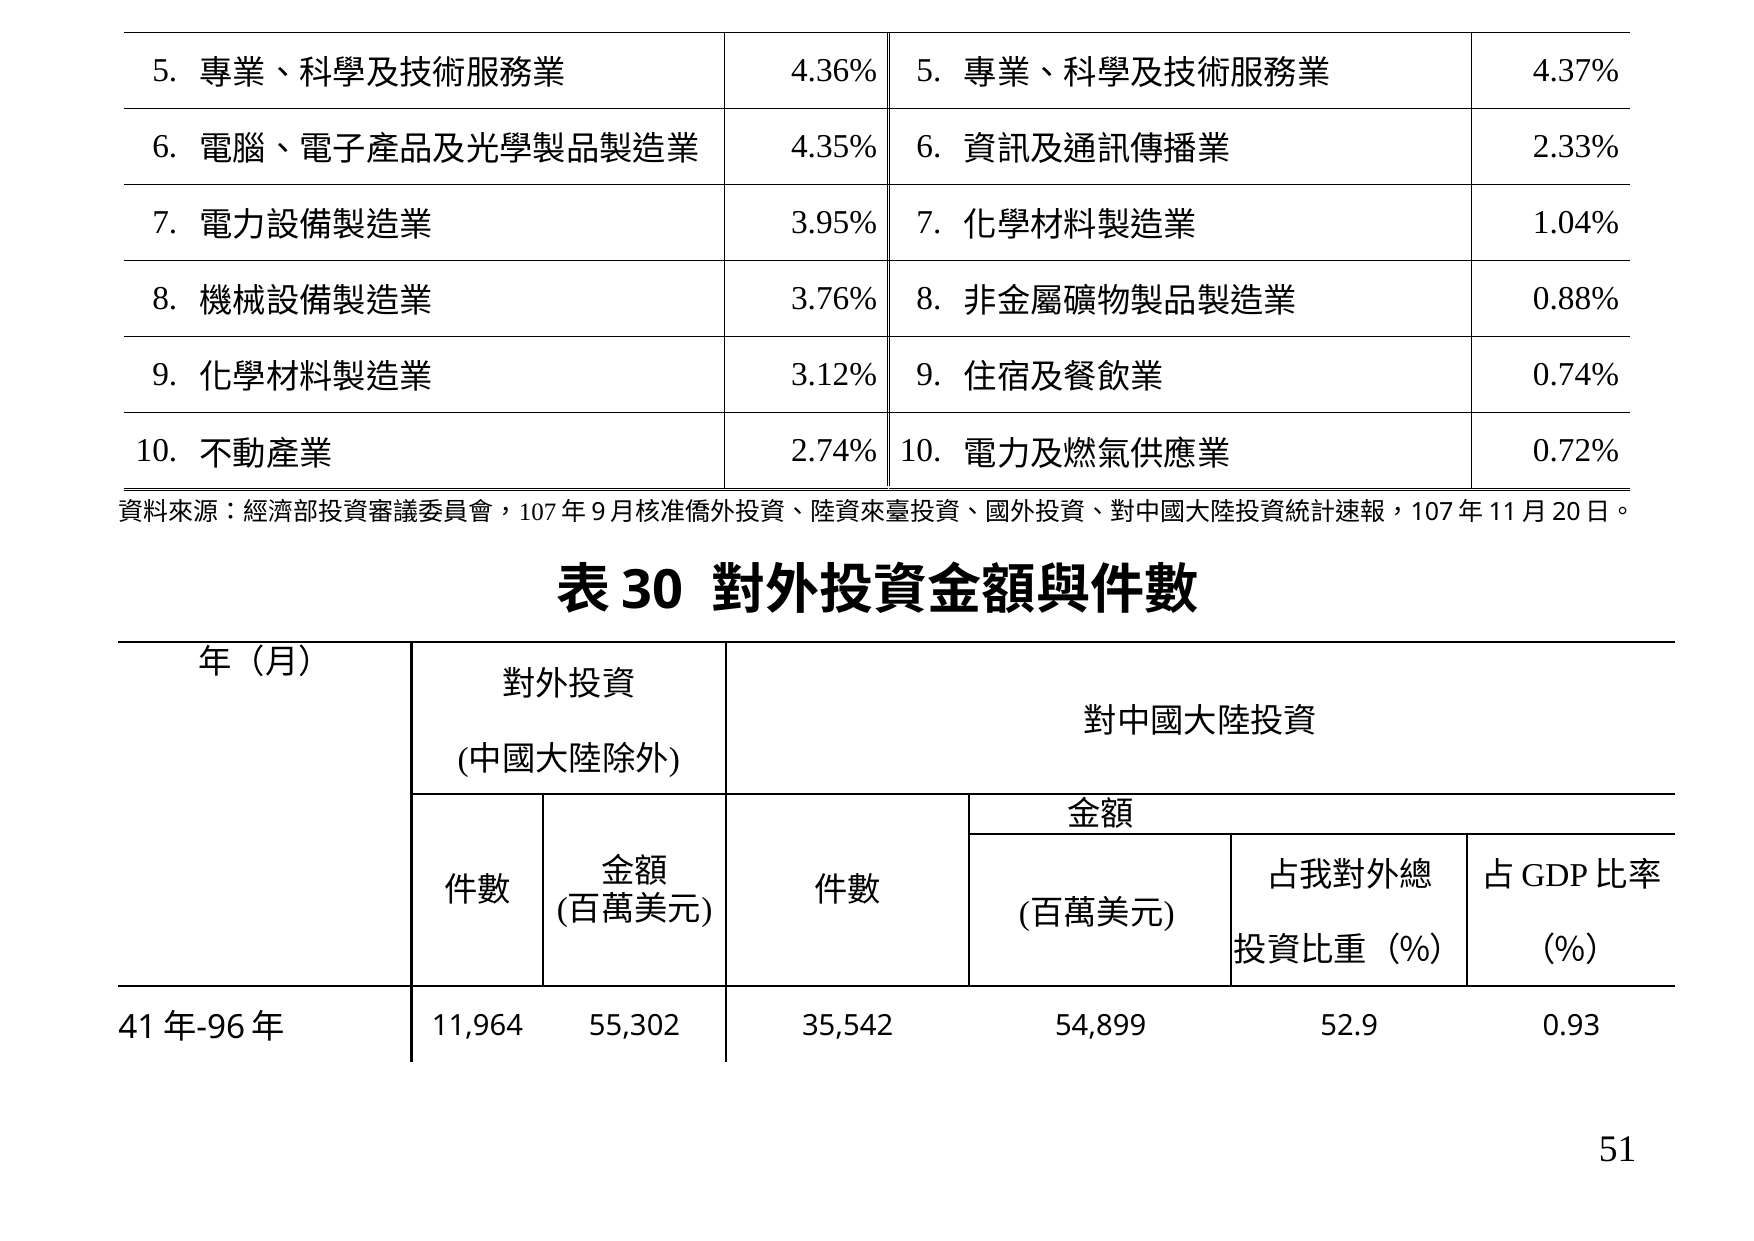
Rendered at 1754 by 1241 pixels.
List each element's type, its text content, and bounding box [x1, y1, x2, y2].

table_cell [1467, 795, 1675, 833]
table_cell 資訊及通訊傳播業 [952, 109, 1471, 184]
table_cell 非金屬礦物製品製造業 [952, 261, 1471, 336]
table_cell 0.93 [1467, 987, 1675, 1062]
table_cell 3.76% [725, 261, 887, 336]
table_cell 10. [888, 413, 952, 488]
table_cell (百萬美元) [970, 835, 1230, 985]
table_cell 電力設備製造業 [188, 185, 724, 260]
table_cell 7. [890, 185, 952, 260]
subtitle 表30 對外投資金額與件數 [118, 528, 1636, 641]
table_cell 件數 [727, 795, 968, 985]
table_cell 6. [890, 109, 952, 184]
table_cell 金額 [970, 795, 1231, 833]
table_cell 不動產業 [188, 413, 724, 488]
table_cell 6. [124, 109, 188, 184]
table_cell 8. [124, 261, 188, 336]
table_header 年（月） [118, 643, 410, 985]
table_cell 件數 [413, 795, 542, 985]
table_cell 3.95% [725, 185, 887, 260]
table_cell 2.74% [725, 413, 888, 488]
table_cell 0.88% [1472, 261, 1630, 336]
table_cell 3.12% [725, 337, 887, 412]
table_header 對外投資 (中國大陸除外) [413, 643, 725, 793]
table_cell 41年-96年 [118, 987, 410, 1062]
table_cell 電腦、電子產品及光學製品製造業 [188, 109, 724, 184]
table_cell 4.37% [1472, 33, 1630, 108]
table_cell 機械設備製造業 [188, 261, 724, 336]
text 資料來源：經濟部投資審議委員會，107年9月核准僑外投資、陸資來臺投資、國外投資、對中國大陸投資統計速報，107年11月20日。 [118, 491, 1636, 528]
table_header 對中國大陸投資 [727, 643, 1675, 793]
table_cell 4.35% [725, 109, 887, 184]
table_cell 化學材料製造業 [188, 337, 724, 412]
table_cell 9. [124, 337, 188, 412]
table_cell 5. [124, 33, 188, 108]
table_cell 7. [124, 185, 188, 260]
table_cell 0.72% [1472, 413, 1630, 488]
table_cell 專業、科學及技術服務業 [188, 33, 724, 108]
table_cell 11,964 [413, 987, 543, 1062]
table_cell 8. [890, 261, 952, 336]
table_cell 55,302 [543, 987, 725, 1062]
table_cell 5. [890, 33, 952, 108]
table_cell 1.04% [1472, 185, 1630, 260]
table_cell 化學材料製造業 [952, 185, 1471, 260]
table_cell 占GDP比率 （％） [1468, 835, 1675, 985]
table_cell 52.9 [1231, 987, 1467, 1062]
table_cell 占我對外總 投資比重（％） [1232, 835, 1466, 985]
table_cell 10. [124, 413, 188, 488]
table_cell 0.74% [1472, 337, 1630, 412]
table_cell 專業、科學及技術服務業 [952, 33, 1471, 108]
table_cell 住宿及餐飲業 [952, 337, 1471, 412]
table_cell 金額 (百萬美元) [544, 795, 725, 985]
table_cell 2.33% [1472, 109, 1630, 184]
table_cell 9. [890, 337, 952, 412]
table_cell 4.36% [725, 33, 887, 108]
table_cell 54,899 [969, 987, 1231, 1062]
table_cell 電力及燃氣供應業 [952, 413, 1471, 488]
table_cell [1231, 795, 1467, 833]
table_cell 35,542 [727, 987, 969, 1062]
